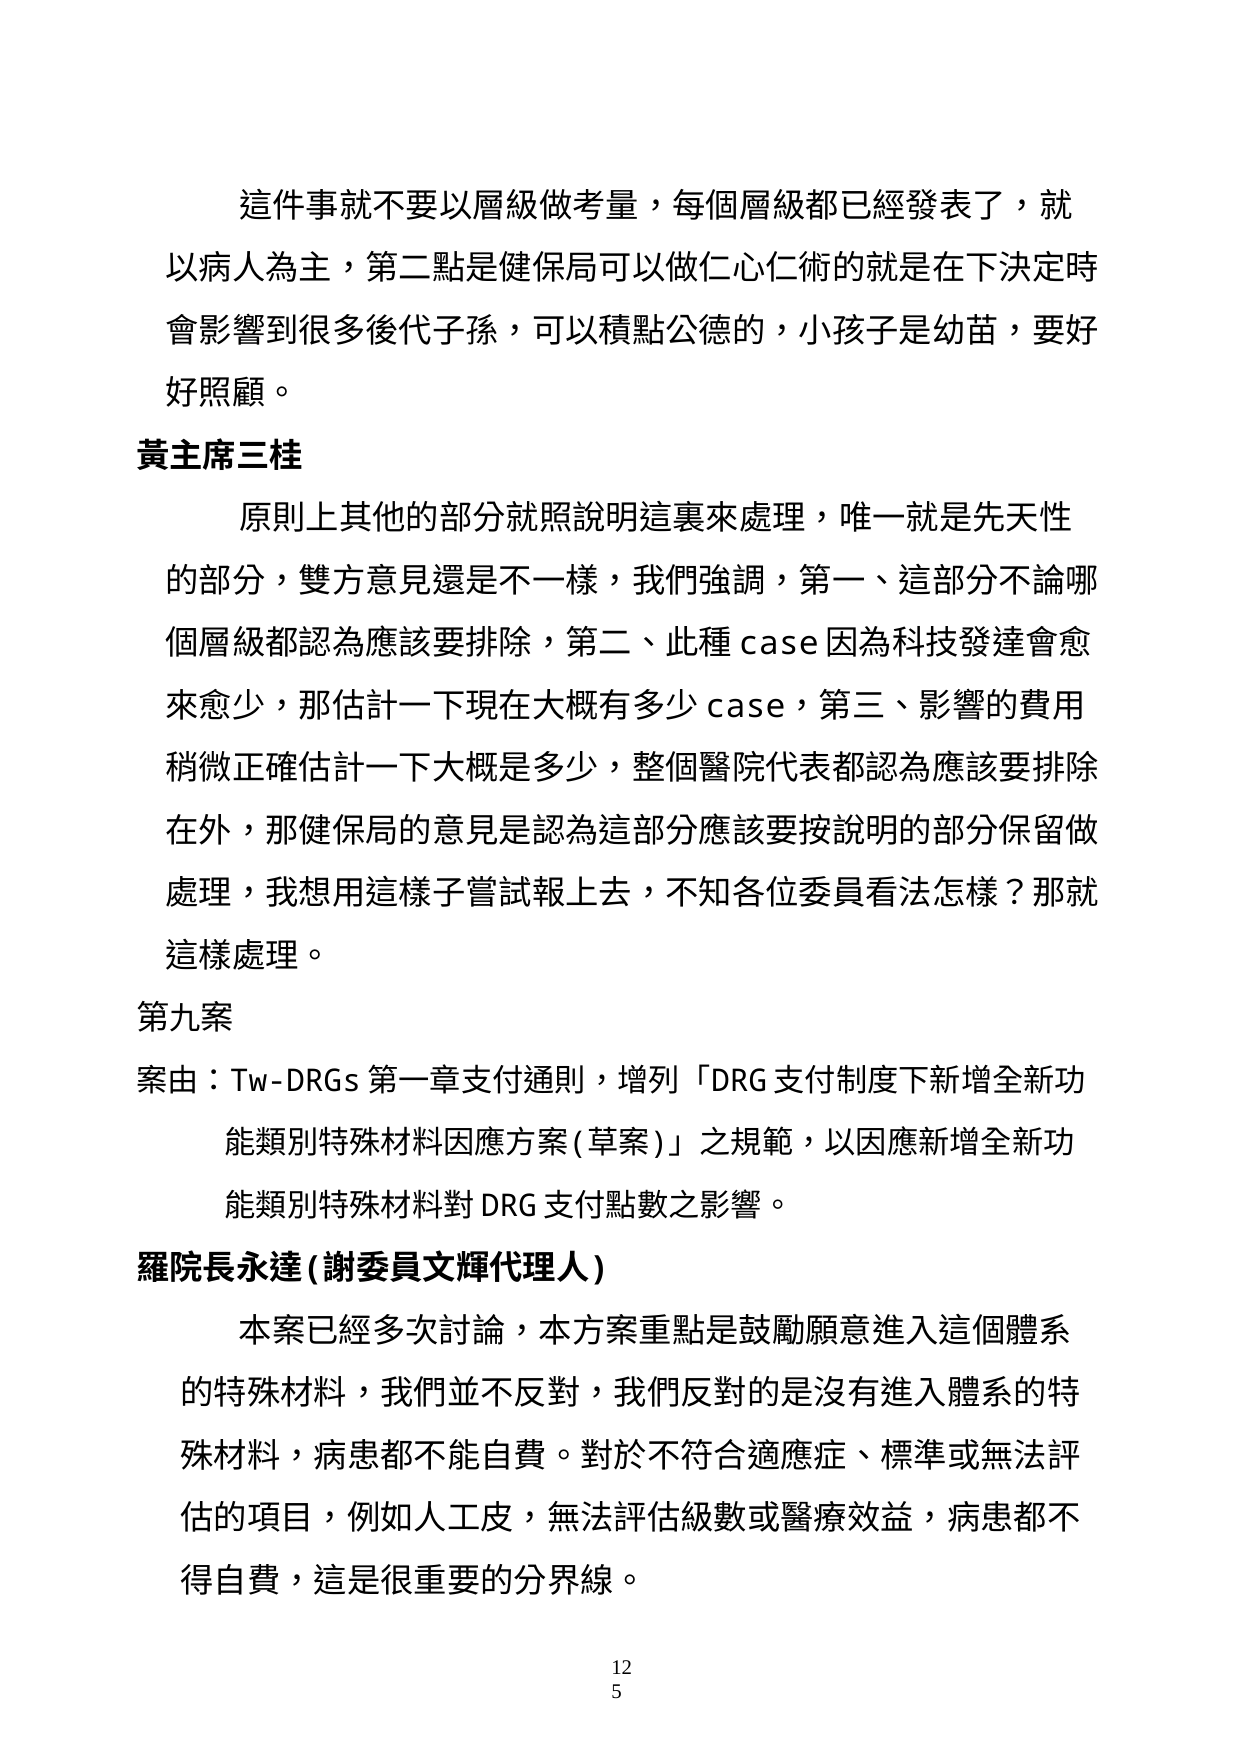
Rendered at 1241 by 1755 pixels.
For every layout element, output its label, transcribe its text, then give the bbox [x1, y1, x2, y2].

text 羅院長永達(謝委員文輝代理人) [136, 1223, 1104, 1286]
text 這件事就不要以層級做考量，每個層級都已經發表了，就以病人為主，第二點是健保局可以做仁心仁術的就是在下決定時會影響到很多後代子孫，可以積點公德的，小孩子是幼苗，要好好照顧。 [165, 161, 1104, 411]
text 第九案 [136, 973, 1104, 1036]
text 黃主席三桂 [136, 411, 1104, 473]
text 原則上其他的部分就照說明這裏來處理，唯一就是先天性的部分，雙方意見還是不一樣，我們強調，第一、這部分不論哪個層級都認為應該要排除，第二、此種case因為科技發達會愈來愈少，那估計一下現在大概有多少case，第三、影響的費用稍微正確估計一下大概是多少，整個醫院代表都認為應該要排除在外，那健保局的意見是認為這部分應該要按說明的部分保留做處理，我想用這樣子嘗試報上去，不知各位委員看法怎樣？那就這樣處理。 [165, 473, 1104, 973]
text 案由：Tw-DRGs第一章支付通則，增列「DRG支付制度下新增全新功能類別特殊材料因應方案(草案)」之規範，以因應新增全新功能類別特殊材料對DRG支付點數之影響。 [136, 1036, 1104, 1223]
text 本案已經多次討論，本方案重點是鼓勵願意進入這個體系的特殊材料，我們並不反對，我們反對的是沒有進入體系的特殊材料，病患都不能自費。對於不符合適應症、標準或無法評估的項目，例如人工皮，無法評估級數或醫療效益，病患都不得自費，這是很重要的分界線。 [180, 1286, 1104, 1598]
